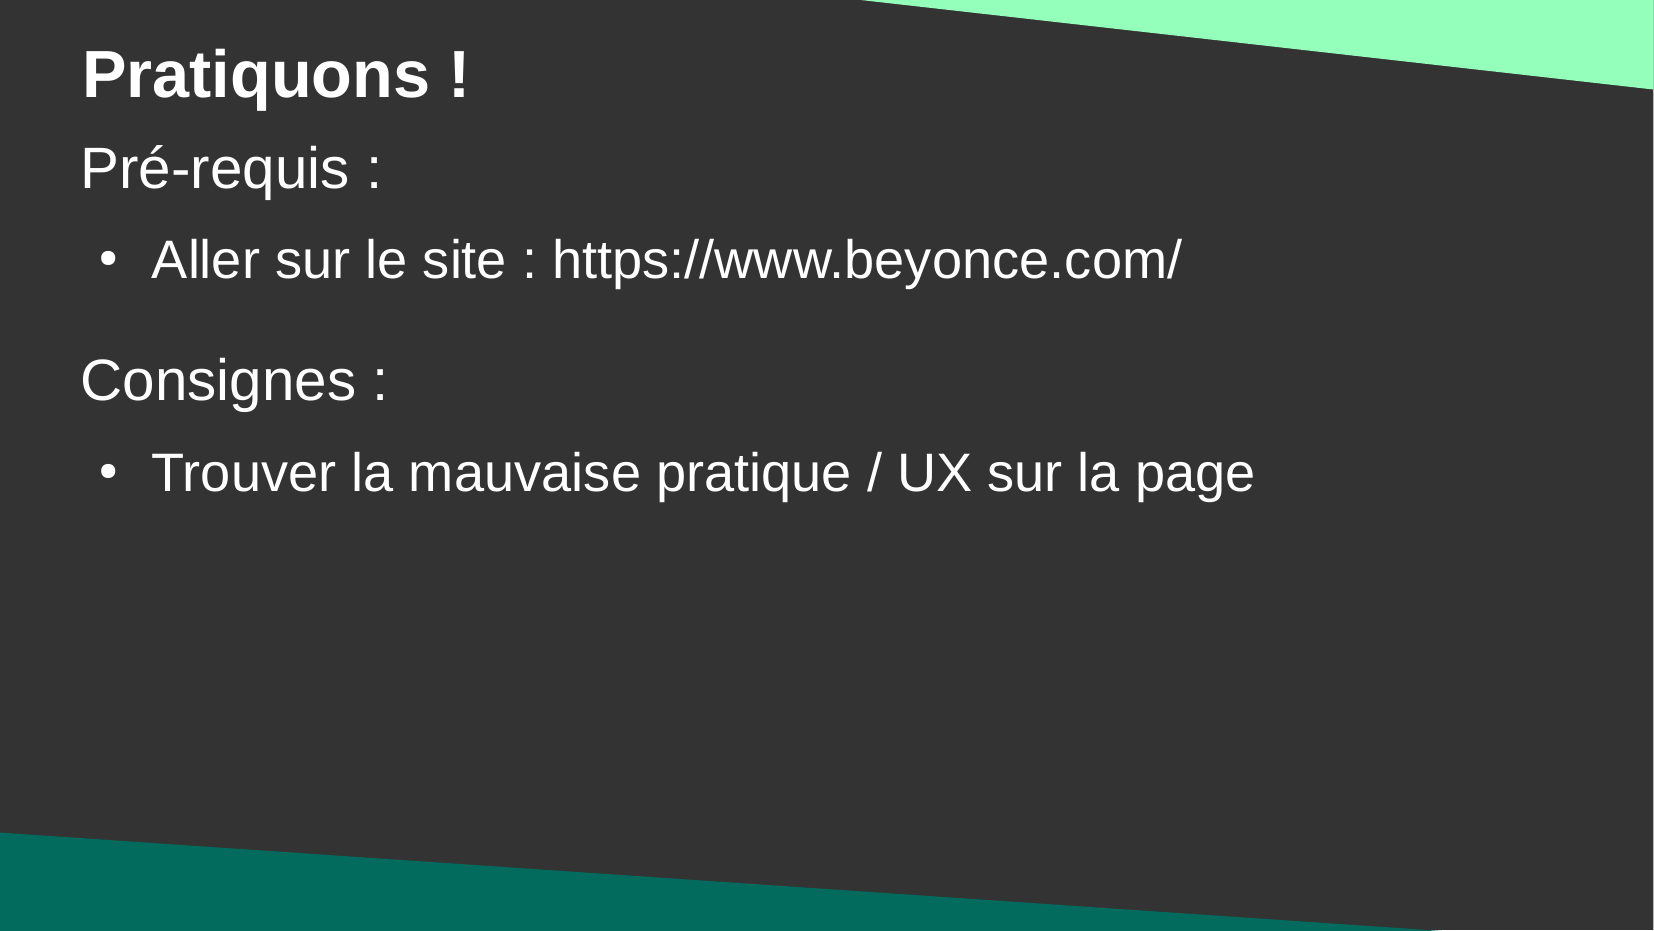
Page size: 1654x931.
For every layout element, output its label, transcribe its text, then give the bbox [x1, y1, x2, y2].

text_box [860, 0, 1654, 90]
list Consignes : Trouver la mauvaise pratique / UX sur la page [80, 348, 1620, 508]
list Pré-requis : Aller sur le site : https://www.beyonce.com/ [80, 135, 1620, 296]
title Pratiquons ! [82, 37, 1571, 114]
